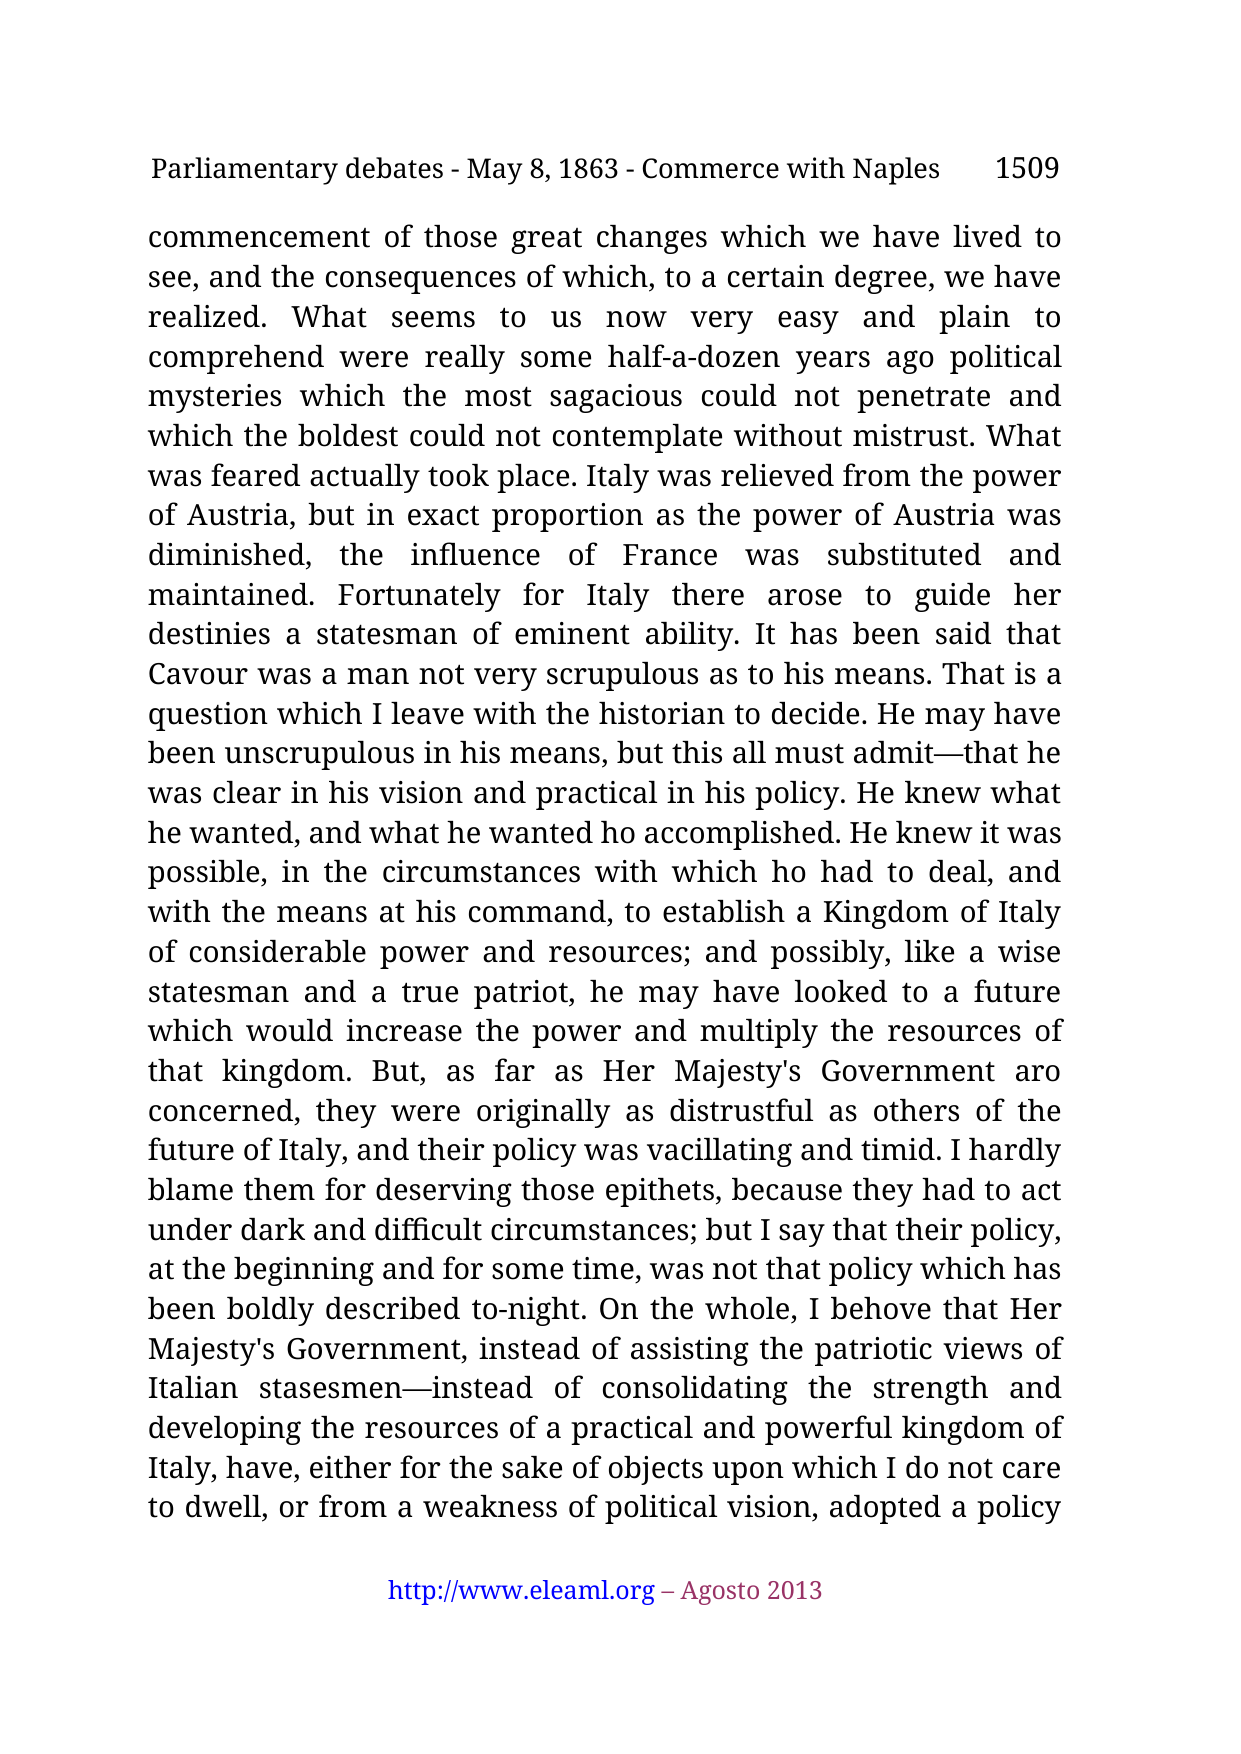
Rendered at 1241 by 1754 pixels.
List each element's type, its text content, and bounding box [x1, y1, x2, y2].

text commencement of those great changes which we have lived to see, and the consequences of which, to a certain degree, we have realized. What seems to us now very easy and plain to comprehend were really some half-a-dozen years ago political mysteries which the most sagacious could not penetrate and which the boldest could not contemplate without mistrust. What was feared actually took place. Italy was relieved from the power of Austria, but in exact proportion as the power of Austria was diminished, the influence of France was substituted and maintained. Fortunately for Italy there arose to guide her destinies a statesman of eminent ability. It has been said that Cavour was a man not very scrupulous as to his means. That is a question which I leave with the historian to decide. He may have been unscrupulous in his means, but this all must admit—that he was clear in his vision and practical in his policy. He knew what he wanted, and what he wanted ho accomplished. He knew it was possible, in the circumstances with which ho had to deal, and with the means at his command, to establish a Kingdom of Italy of considerable power and resources; and possibly, like a wise statesman and a true patriot, he may have looked to a future which would increase the power and multiply the resources of that kingdom. But, as far as Her Majesty's Government aro concerned, they were originally as distrustful as others of the future of Italy, and their policy was vacillating and timid. I hardly blame them for deserving those epithets, because they had to act under dark and difficult circumstances; but I say that their policy, at the beginning and for some time, was not that policy which has been boldly described to-night. On the whole, I behove that Her Majesty's Government, instead of assisting the patriotic views of Italian stasesmen—instead of consolidating the strength and developing the resources of a practical and powerful kingdom of Italy, have, either for the sake of objects upon which I do not care to dwell, or from a weakness of political vision, adopted a policy [148, 217, 1063, 1526]
